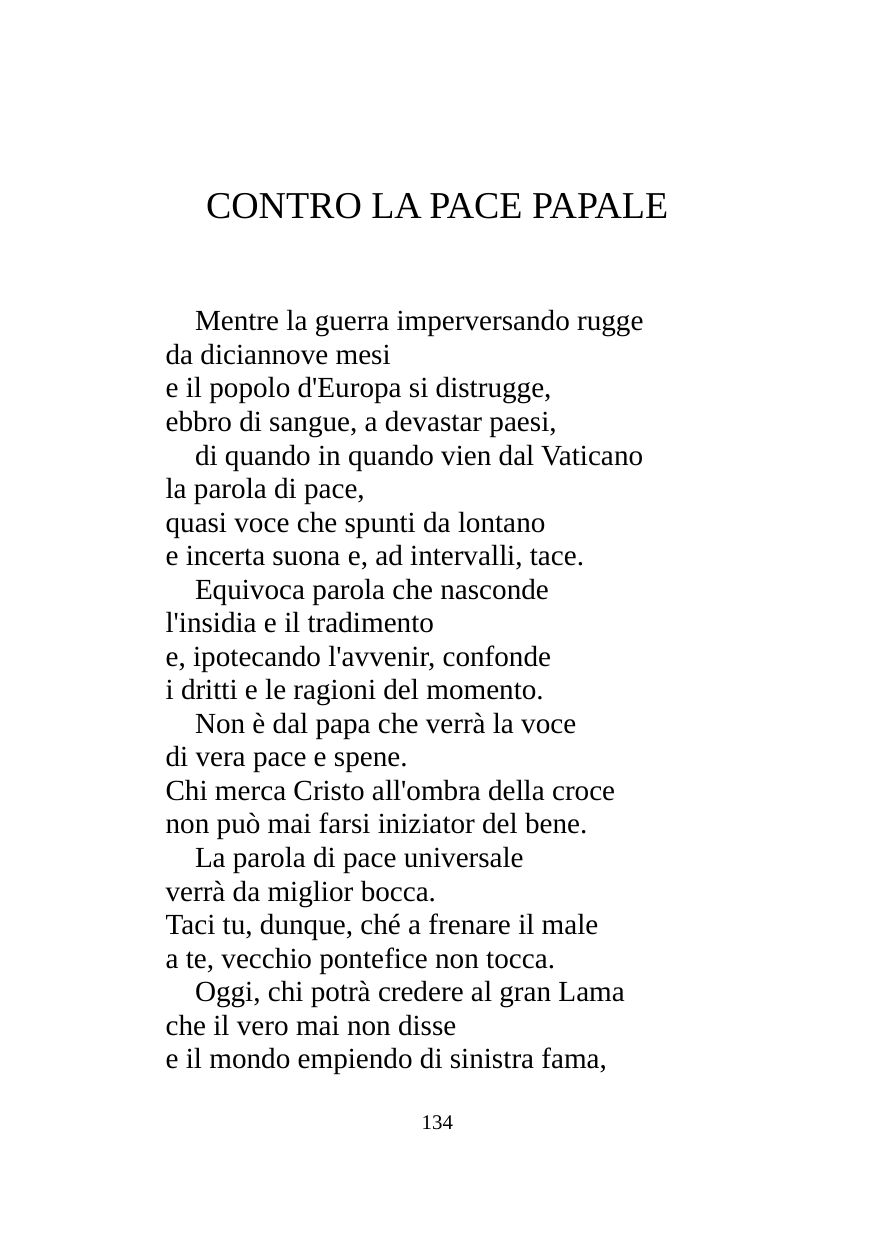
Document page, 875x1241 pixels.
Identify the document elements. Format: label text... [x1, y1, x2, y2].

text Non è dal papa che verrà la voce di vera pace e spene. Chi merca Cristo all'ombra della croce non può mai farsi iniziator del bene. [165, 706, 768, 840]
text Mentre la guerra imperversando rugge da diciannove mesi e il popolo d'Europa si distrugge, ebbro di sangue, a devastar paesi, [165, 303, 768, 438]
text Oggi, chi potrà credere al gran Lama che il vero mai non disse e il mondo empiendo di sinistra fama, [165, 974, 768, 1075]
text Equivoca parola che nasconde l'insidia e il tradimento e, ipotecando l'avvenir, confonde i dritti e le ragioni del momento. [165, 572, 768, 706]
subtitle CONTRO LA PACE PAPALE [106, 183, 768, 227]
text La parola di pace universale verrà da miglior bocca. Taci tu, dunque, ché a frenare il male a te, vecchio pontefice non tocca. [165, 840, 768, 974]
text di quando in quando vien dal Vaticano la parola di pace, quasi voce che spunti da lontano e incerta suona e, ad intervalli, tace. [165, 438, 768, 572]
